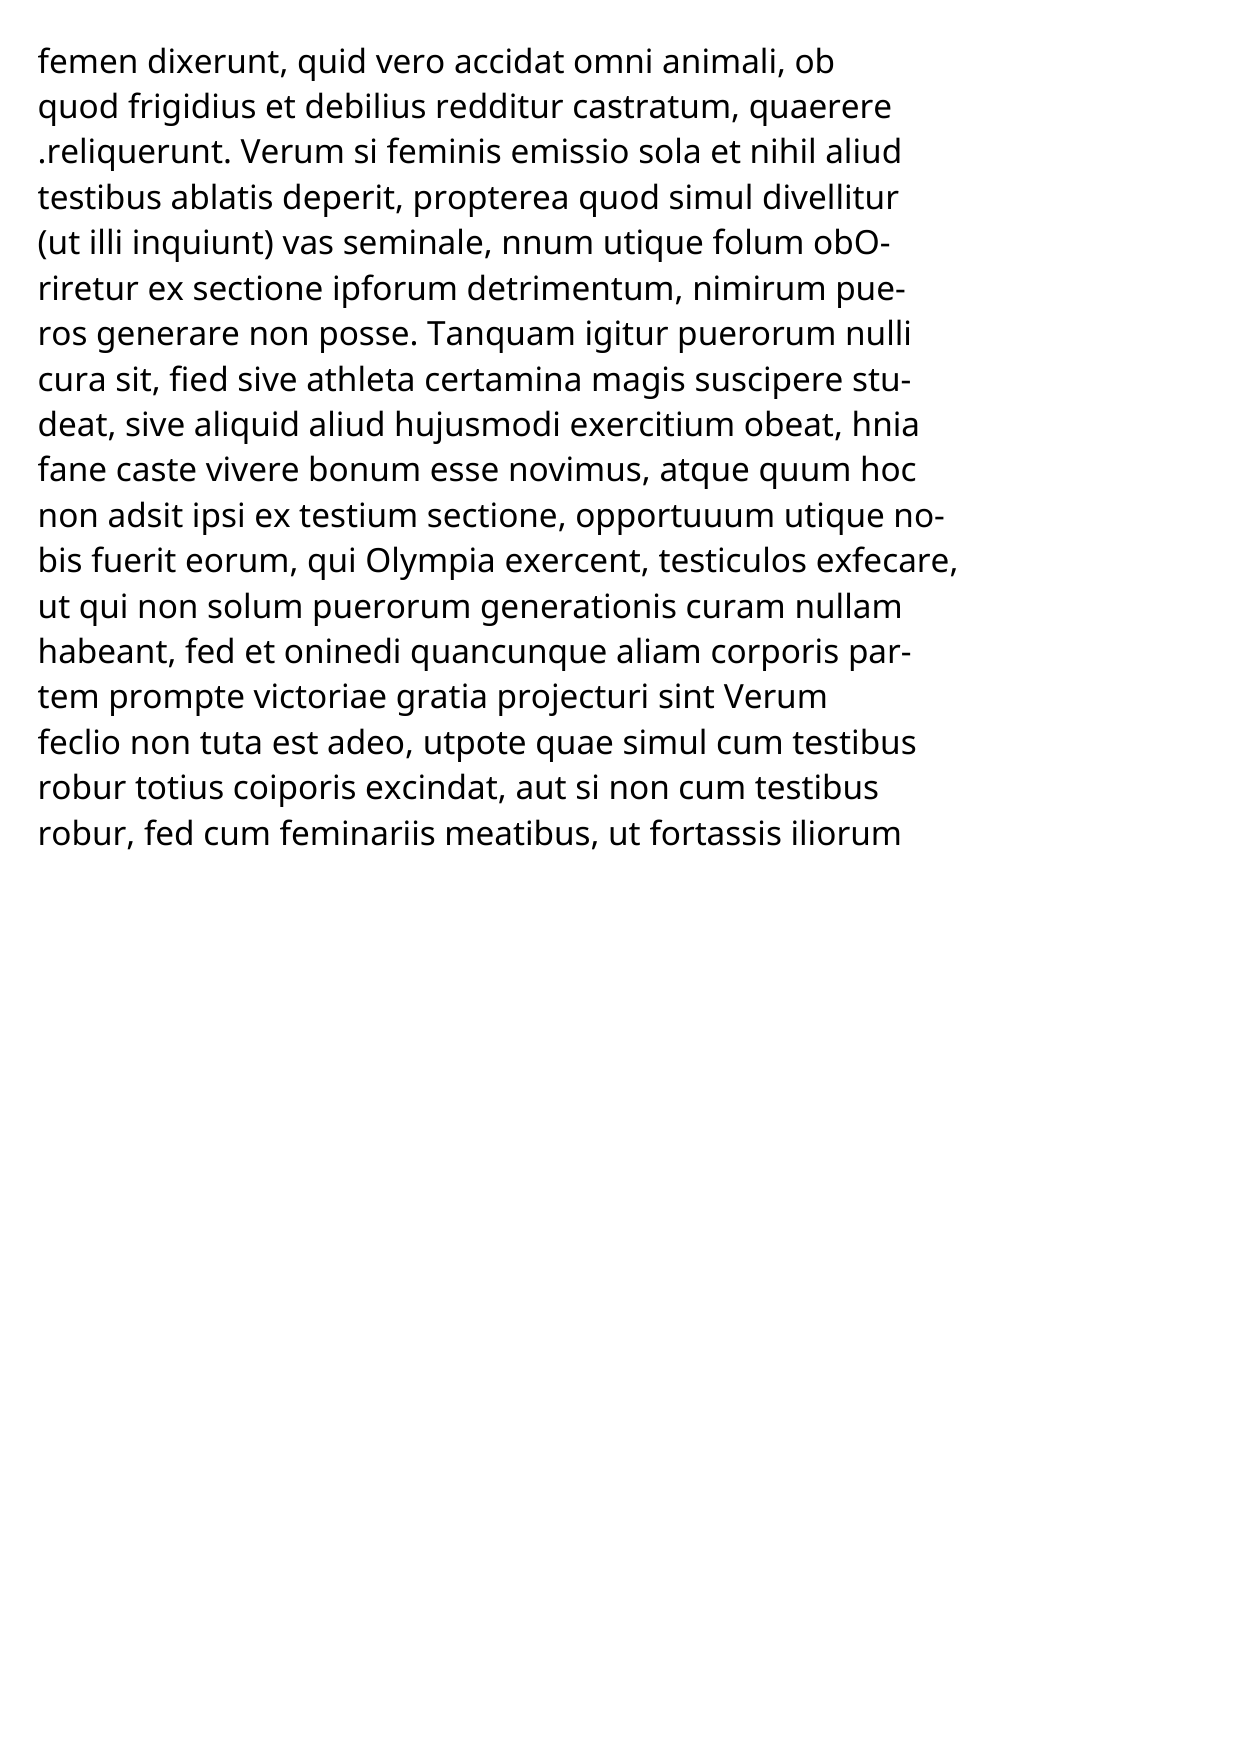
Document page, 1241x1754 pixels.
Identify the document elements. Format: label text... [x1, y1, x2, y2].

text femen dixerunt, quid vero accidat omni animali, ob quod frigidius et debilius redditur castratum, quaerere .reliquerunt. Verum si feminis emissio sola et nihil aliud testibus ablatis deperit, propterea quod simul divellitur (ut illi inquiunt) vas seminale, nnum utique folum obO- riretur ex sectione ipforum detrimentum, nimirum pue- ros generare non posse. Tanquam igitur puerorum nulli cura sit, fied sive athleta certamina magis suscipere stu- deat, sive aliquid aliud hujusmodi exercitium obeat, hnia fane caste vivere bonum esse novimus, atque quum hoc non adsit ipsi ex testium sectione, opportuuum utique no- bis fuerit eorum, qui Olympia exercent, testiculos exfecare, ut qui non solum puerorum generationis curam nullam habeant, fed et oninedi quancunque aliam corporis par- tem prompte victoriae gratia projecturi sint Verum feclio non tuta est adeo, utpote quae simul cum testibus robur totius coiporis excindat, aut si non cum testibus robur, fed cum feminariis meatibus, ut fortassis iliorum [37, 37, 1203, 855]
